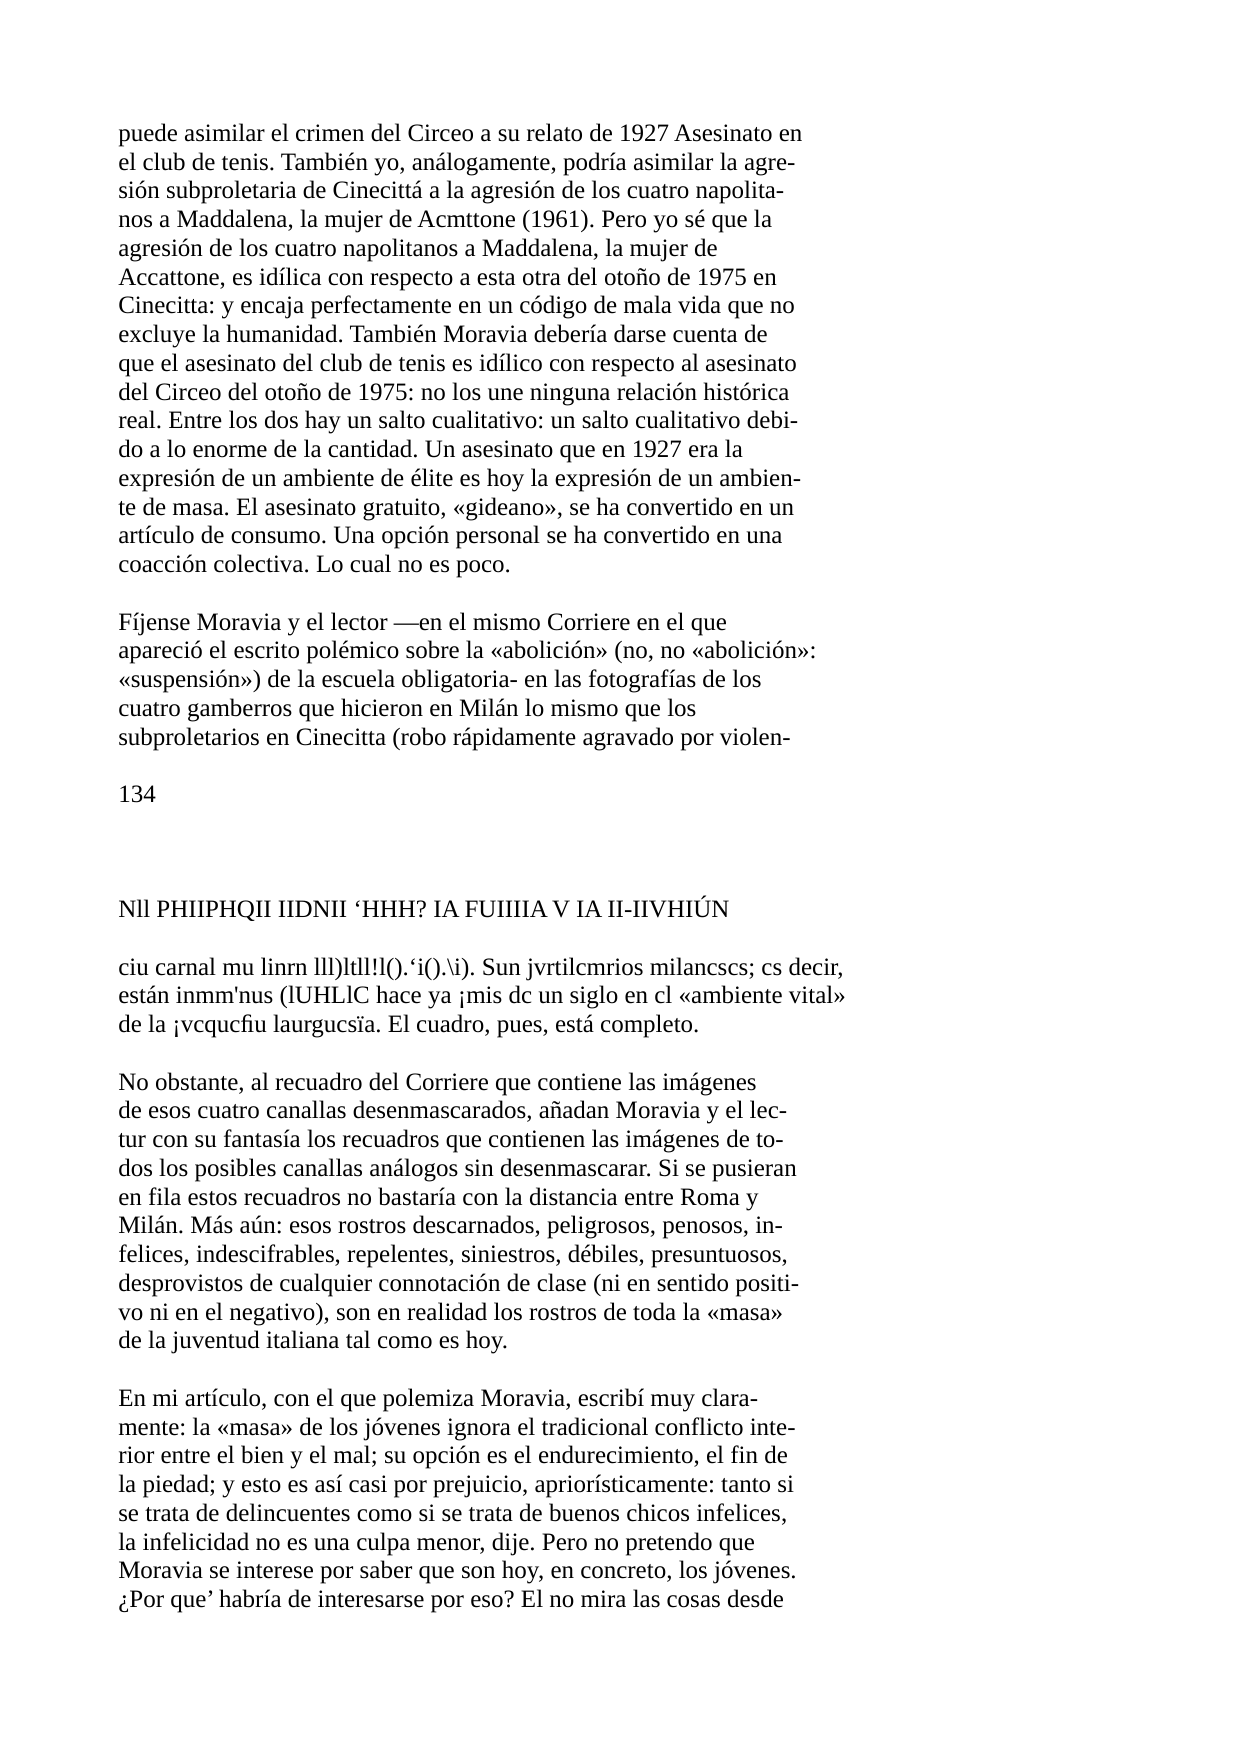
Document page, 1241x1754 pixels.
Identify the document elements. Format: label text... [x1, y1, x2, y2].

text tur con su fantasía los recuadros que contienen las imágenes de to- [118, 1124, 1122, 1153]
text te de masa. El asesinato gratuito, «gideano», se ha convertido en un [118, 492, 1122, 521]
text del Circeo del otoño de 1975: no los une ninguna relación histórica [118, 377, 1122, 406]
text Milán. Más aún: esos rostros descarnados, peligrosos, penosos, in- [118, 1211, 1122, 1239]
text Fíjense Moravia y el lector —en el mismo Corriere en el que [118, 607, 1122, 636]
text Nll PHIIPHQII IIDNII ‘HHH? IA FUIIIIA V IA II-IIVHIÚN [118, 894, 1122, 923]
text artículo de consumo. Una opción personal se ha convertido en una [118, 521, 1122, 549]
text se trata de delincuentes como si se trata de buenos chicos infelices, [118, 1498, 1122, 1527]
text nos a Maddalena, la mujer de Acmttone (1961). Pero yo sé que la [118, 204, 1122, 233]
text felices, indescifrables, repelentes, siniestros, débiles, presuntuosos, [118, 1239, 1122, 1268]
text ¿Por que’ habría de interesarse por eso? El no mira las cosas desde [118, 1584, 1122, 1613]
text vo ni en el negativo), son en realidad los rostros de toda la «masa» [118, 1297, 1122, 1326]
text No obstante, al recuadro del Corriere que contiene las imágenes [118, 1067, 1122, 1096]
text excluye la humanidad. También Moravia debería darse cuenta de [118, 319, 1122, 348]
text el club de tenis. También yo, análogamente, podría asimilar la agre- [118, 147, 1122, 176]
text «suspensión») de la escuela obligatoria- en las fotografías de los [118, 664, 1122, 693]
text real. Entre los dos hay un salto cualitativo: un salto cualitativo debi- [118, 406, 1122, 434]
text Cinecitta: y encaja perfectamente en un código de mala vida que no [118, 291, 1122, 319]
text que el asesinato del club de tenis es idílico con respecto al asesinato [118, 348, 1122, 377]
text dos los posibles canallas análogos sin desenmascarar. Si se pusieran [118, 1153, 1122, 1182]
text de la ¡vcqucﬁu laurgucsïa. El cuadro, pues, está completo. [118, 1009, 1122, 1038]
text En mi artículo, con el que polemiza Moravia, escribí muy clara- [118, 1383, 1122, 1412]
text agresión de los cuatro napolitanos a Maddalena, la mujer de [118, 233, 1122, 262]
text sión subproletaria de Cinecittá a la agresión de los cuatro napolita- [118, 176, 1122, 204]
text ciu carnal mu linrn lll)ltll!l().‘i().\i). Sun jvrtilcmrios milancscs; cs decir, [118, 952, 1122, 981]
text coacción colectiva. Lo cual no es poco. [118, 549, 1122, 578]
text expresión de un ambiente de élite es hoy la expresión de un ambien- [118, 463, 1122, 492]
text están inmm'nus (lUHLlC hace ya ¡mis dc un siglo en cl «ambiente vital» [118, 981, 1122, 1009]
text Accattone, es idílica con respecto a esta otra del otoño de 1975 en [118, 262, 1122, 291]
text desprovistos de cualquier connotación de clase (ni en sentido positi- [118, 1268, 1122, 1297]
text apareció el escrito polémico sobre la «abolición» (no, no «abolición»: [118, 636, 1122, 664]
text la piedad; y esto es así casi por prejuicio, apriorísticamente: tanto si [118, 1469, 1122, 1498]
text mente: la «masa» de los jóvenes ignora el tradicional conflicto inte- [118, 1412, 1122, 1441]
text Moravia se interese por saber que son hoy, en concreto, los jóvenes. [118, 1556, 1122, 1584]
text de la juventud italiana tal como es hoy. [118, 1326, 1122, 1354]
text cuatro gamberros que hicieron en Milán lo mismo que los [118, 693, 1122, 722]
text puede asimilar el crimen del Circeo a su relato de 1927 Asesinato en [118, 118, 1122, 147]
text rior entre el bien y el mal; su opción es el endurecimiento, el fin de [118, 1441, 1122, 1469]
text la infelicidad no es una culpa menor, dije. Pero no pretendo que [118, 1527, 1122, 1556]
text de esos cuatro canallas desenmascarados, añadan Moravia y el lec- [118, 1096, 1122, 1124]
text do a lo enorme de la cantidad. Un asesinato que en 1927 era la [118, 434, 1122, 463]
text subproletarios en Cinecitta (robo rápidamente agravado por violen- [118, 722, 1122, 751]
text en fila estos recuadros no bastaría con la distancia entre Roma y [118, 1182, 1122, 1211]
text 134 [118, 779, 1122, 808]
